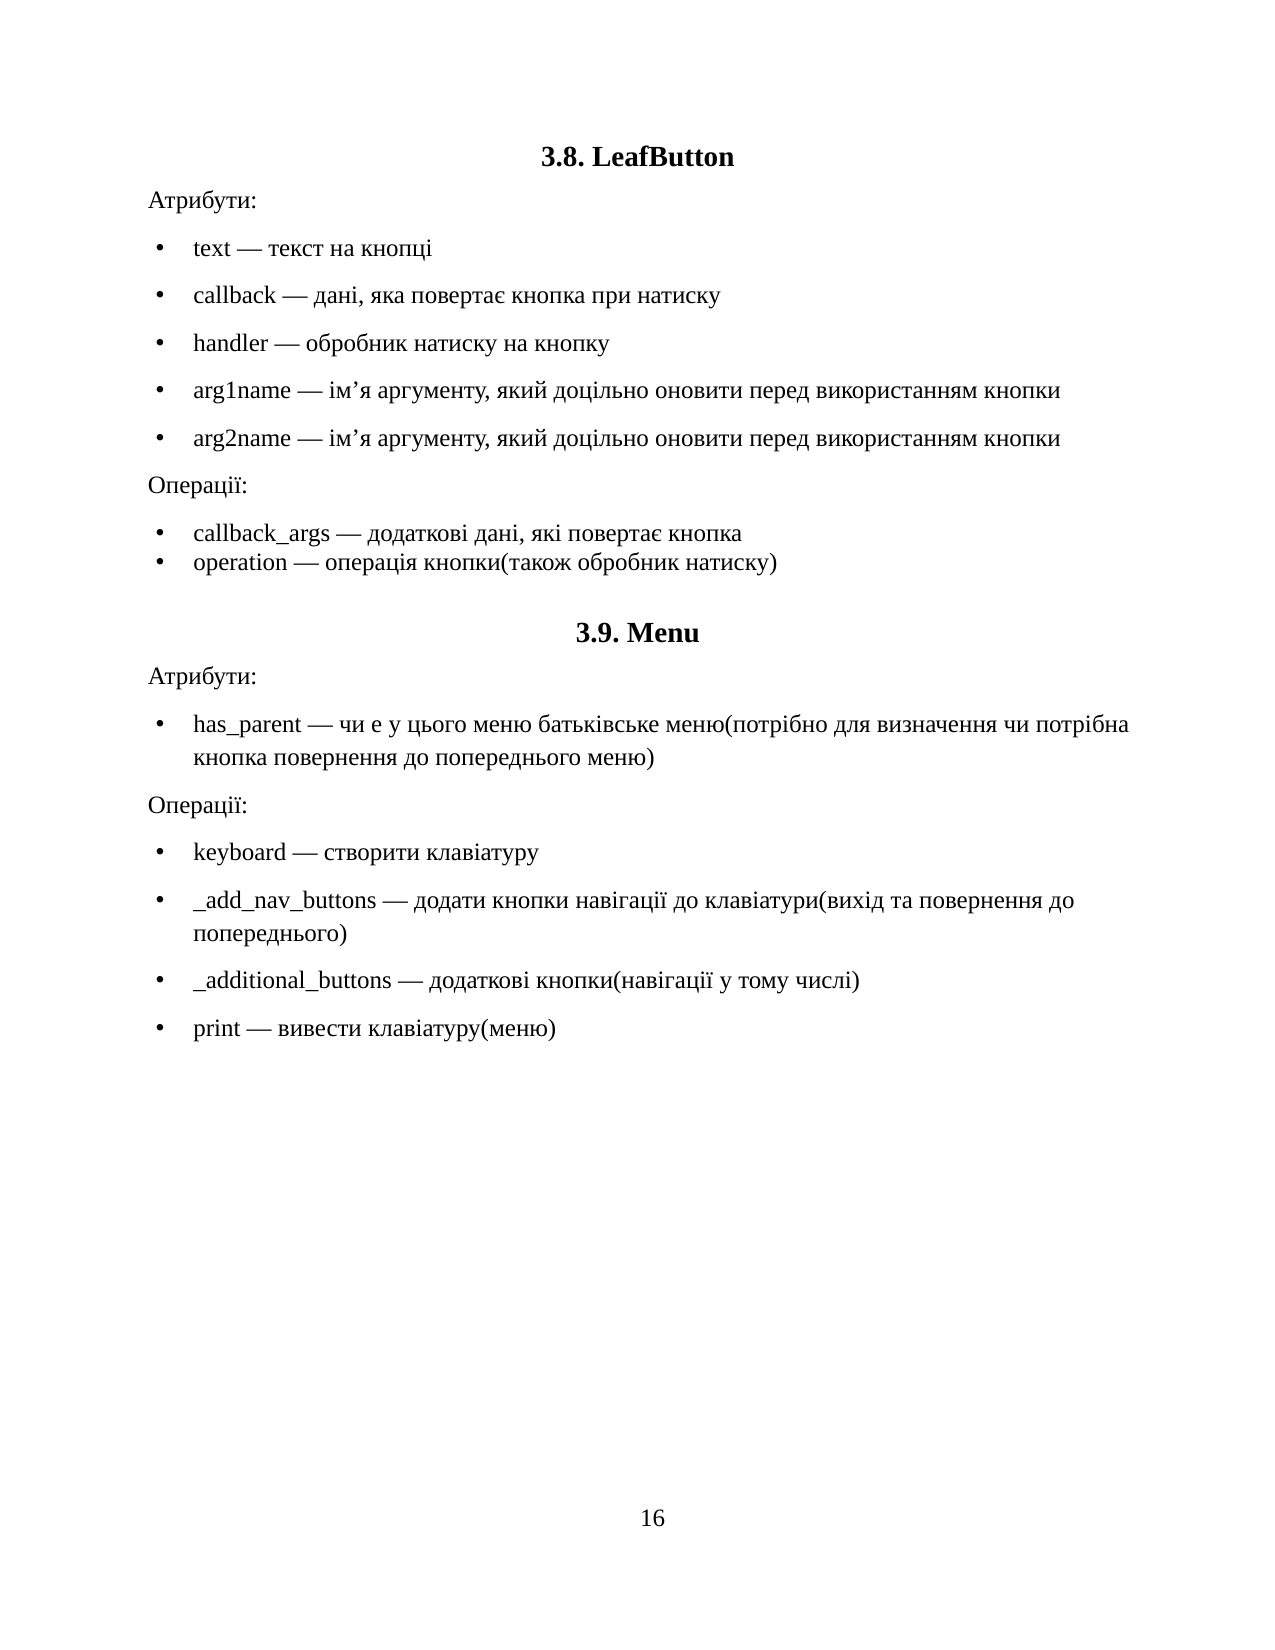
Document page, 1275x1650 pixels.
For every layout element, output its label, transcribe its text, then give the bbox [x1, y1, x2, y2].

list arg2name — ім’я аргументу, який доцільно оновити перед використанням кнопки [156, 423, 1157, 452]
text Операції: [118, 471, 1157, 499]
list text — текст на кнопці [156, 233, 1157, 261]
text Атрибути: [118, 185, 1157, 214]
subtitle Menu [118, 615, 1157, 649]
list _add_nav_buttons — додати кнопки навігації до клавіатури(вихід та повернення до попереднього) [156, 885, 1157, 947]
list print — вивести клавіатуру(меню) [156, 1013, 1157, 1042]
list handler — обробник натиску на кнопку [156, 328, 1157, 357]
list has_parent — чи е у цього меню батьківське меню(потрібно для визначення чи потрібна кнопка повернення до попереднього меню) [156, 709, 1157, 771]
list arg1name — ім’я аргументу, який доцільно оновити перед використанням кнопки [156, 375, 1157, 404]
list callback — дані, яка повертає кнопка при натиску [156, 280, 1157, 309]
list keyboard — створити клавіатуру [156, 837, 1157, 866]
text Операції: [118, 790, 1157, 818]
text Атрибути: [118, 661, 1157, 690]
list callback_args — додаткові дані, які повертає кнопка [156, 518, 1157, 547]
list _additional_buttons — додаткові кнопки(навігації у тому числі) [156, 966, 1157, 994]
list operation — операція кнопки(також обробник натиску) [156, 547, 1157, 576]
subtitle LeafButton [118, 139, 1157, 172]
